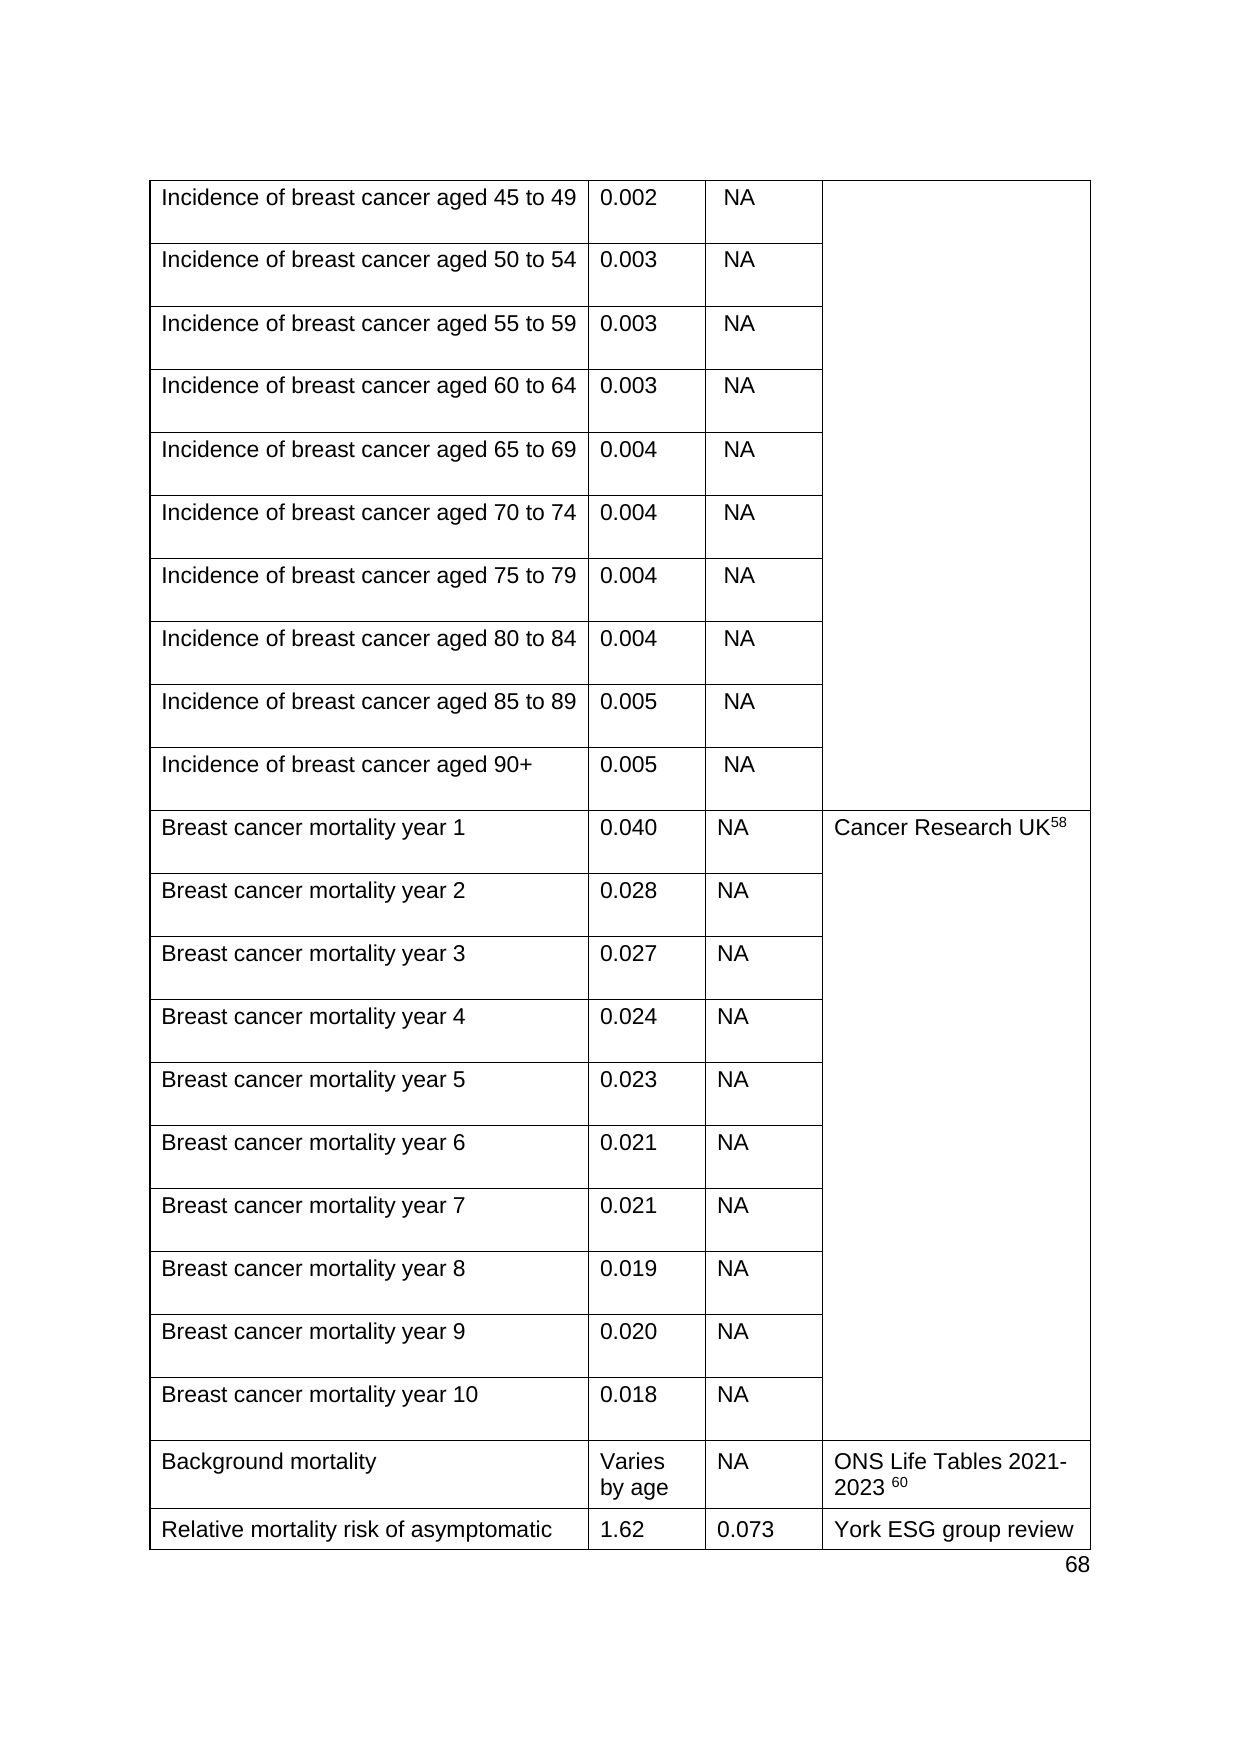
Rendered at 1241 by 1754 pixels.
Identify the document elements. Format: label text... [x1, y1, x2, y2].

table_cell Breast cancer mortality year 3 [151, 937, 588, 999]
table_cell Incidence of breast cancer aged 60 to 64 [151, 370, 588, 432]
table_cell Incidence of breast cancer aged 80 to 84 [151, 622, 588, 684]
table_cell NA [706, 244, 822, 306]
table_cell 0.003 [589, 307, 705, 368]
table_cell Breast cancer mortality year 9 [151, 1315, 588, 1377]
table_cell 0.004 [589, 496, 705, 558]
table_cell Incidence of breast cancer aged 45 to 49 [151, 181, 588, 242]
table_cell NA [706, 1315, 822, 1377]
table_cell 0.003 [589, 370, 705, 432]
table_cell NA [706, 1378, 822, 1440]
table_cell 0.028 [589, 874, 705, 936]
table_cell 0.018 [589, 1378, 705, 1440]
table_cell NA [706, 1441, 822, 1508]
table_cell 0.023 [589, 1063, 705, 1125]
table_cell NA [706, 811, 822, 873]
table_cell Relative mortality risk of asymptomatic [151, 1509, 588, 1549]
table_cell NA [706, 748, 822, 810]
table_cell Incidence of breast cancer aged 50 to 54 [151, 244, 588, 306]
table_cell 0.005 [589, 685, 705, 747]
table_cell 0.005 [589, 748, 705, 810]
table_cell 0.024 [589, 1000, 705, 1062]
table_cell Breast cancer mortality year 2 [151, 874, 588, 936]
table_cell NA [706, 685, 822, 747]
table_cell Incidence of breast cancer aged 65 to 69 [151, 433, 588, 494]
table_cell NA [706, 307, 822, 368]
table_cell 0.027 [589, 937, 705, 999]
table_cell 1.62 [589, 1509, 705, 1549]
table_cell NA [706, 496, 822, 558]
table_cell Breast cancer mortality year 8 [151, 1252, 588, 1314]
table_cell NA [706, 1063, 822, 1125]
table_cell 0.004 [589, 622, 705, 684]
table_cell Incidence of breast cancer aged 75 to 79 [151, 559, 588, 621]
table_cell Incidence of breast cancer aged 90+ [151, 748, 588, 810]
table_cell 0.004 [589, 433, 705, 494]
table_cell Varies by age [589, 1441, 705, 1508]
table_cell Breast cancer mortality year 7 [151, 1189, 588, 1251]
table_cell Incidence of breast cancer aged 55 to 59 [151, 307, 588, 368]
table_cell Cancer Research UK58 [823, 811, 1090, 1440]
table_cell NA [706, 622, 822, 684]
table_cell NA [706, 1252, 822, 1314]
table_cell 0.020 [589, 1315, 705, 1377]
table_cell 0.002 [589, 181, 705, 242]
table_cell 0.004 [589, 559, 705, 621]
table_cell ONS Life Tables 2021-2023 60 [823, 1441, 1090, 1508]
table_cell York ESG group review [823, 1509, 1090, 1549]
table_cell Breast cancer mortality year 4 [151, 1000, 588, 1062]
table_cell NA [706, 181, 822, 242]
table_cell NA [706, 370, 822, 432]
table_cell NA [706, 1126, 822, 1188]
table_cell Incidence of breast cancer aged 85 to 89 [151, 685, 588, 747]
table_cell Breast cancer mortality year 5 [151, 1063, 588, 1125]
table_cell NA [706, 559, 822, 621]
table_cell [823, 181, 1090, 810]
table_cell Breast cancer mortality year 10 [151, 1378, 588, 1440]
table_cell 0.021 [589, 1126, 705, 1188]
table_cell NA [706, 937, 822, 999]
table_cell Background mortality [151, 1441, 588, 1508]
table_cell NA [706, 874, 822, 936]
table_cell 0.003 [589, 244, 705, 306]
table_cell NA [706, 1189, 822, 1251]
table_cell Breast cancer mortality year 6 [151, 1126, 588, 1188]
table_cell NA [706, 1000, 822, 1062]
table_cell Incidence of breast cancer aged 70 to 74 [151, 496, 588, 558]
table_cell 0.073 [706, 1509, 822, 1549]
table_cell 0.021 [589, 1189, 705, 1251]
table_cell 0.040 [589, 811, 705, 873]
table_cell Breast cancer mortality year 1 [151, 811, 588, 873]
table_cell NA [706, 433, 822, 494]
table_cell 0.019 [589, 1252, 705, 1314]
